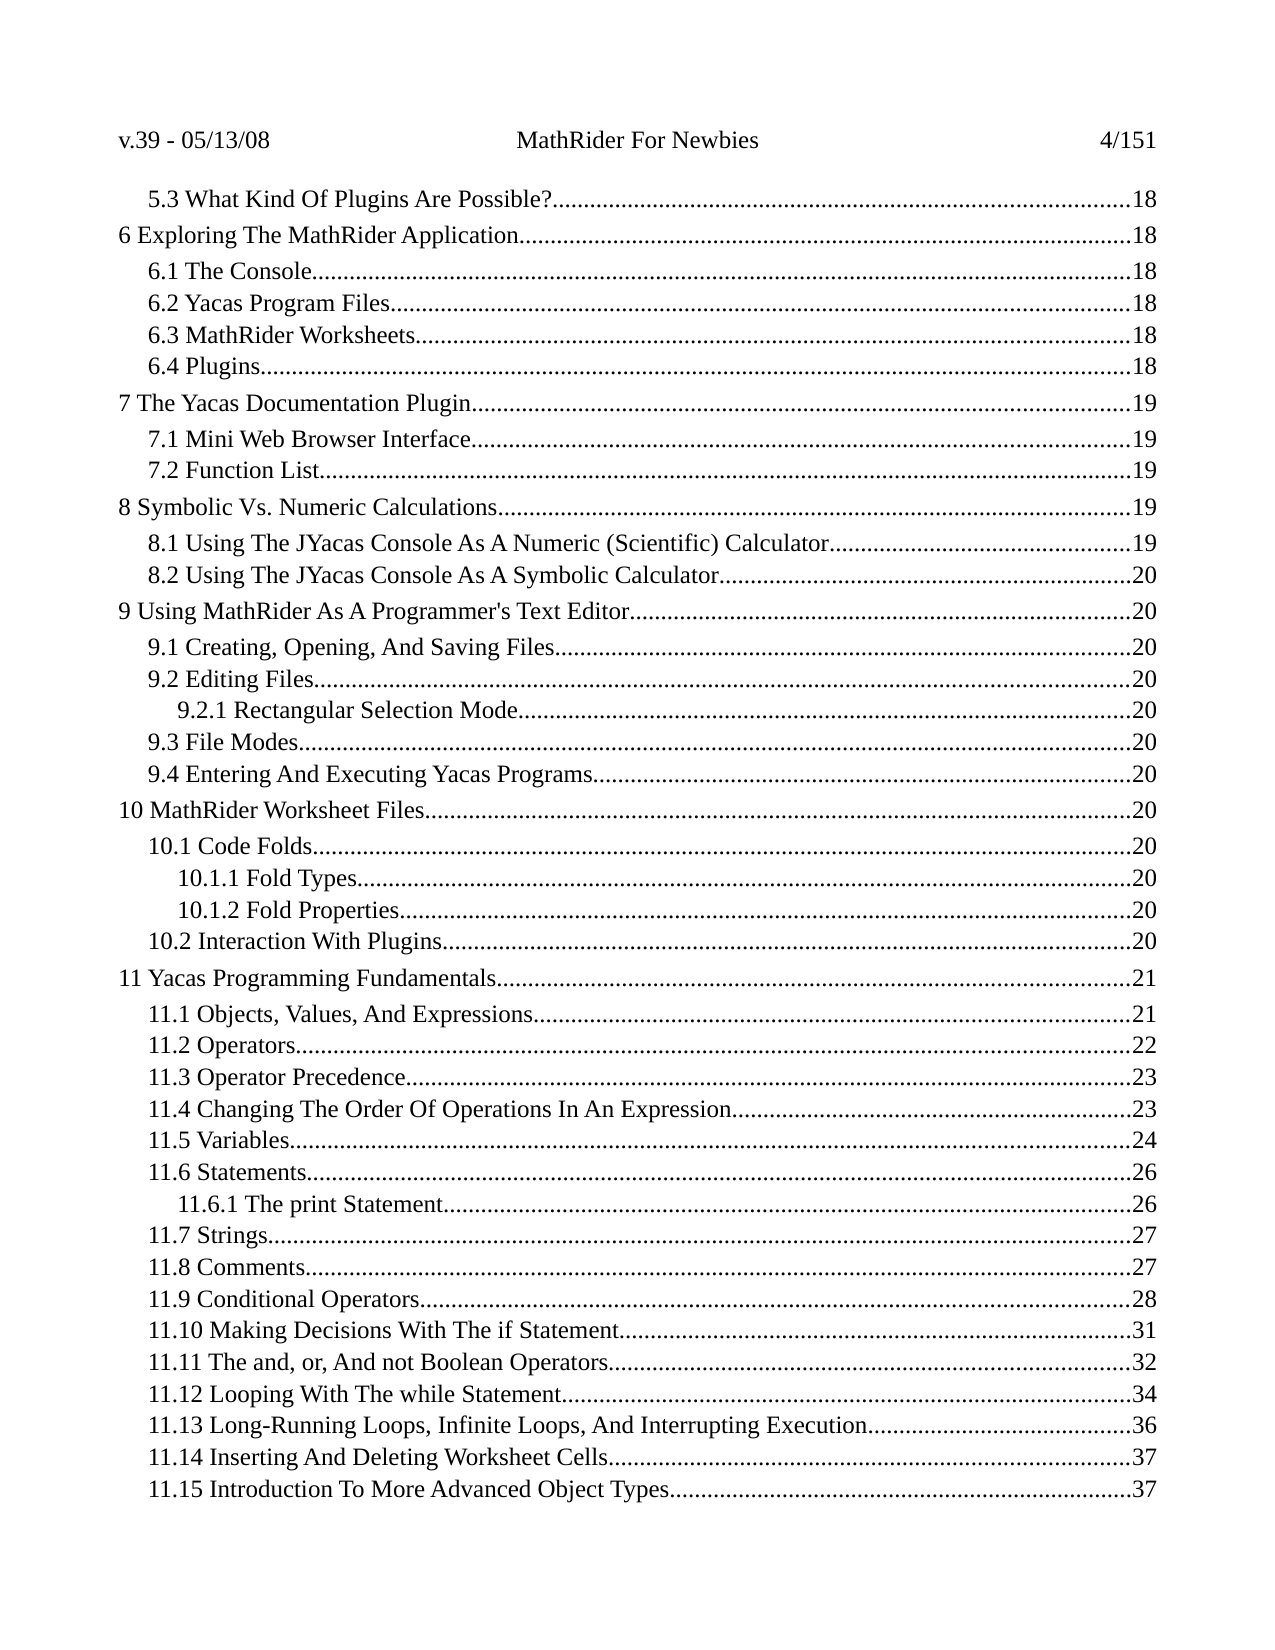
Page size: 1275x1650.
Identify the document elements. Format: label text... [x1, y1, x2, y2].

text 9.3 File Modes 20 [148, 727, 1157, 756]
text 11.5 Variables 24 [148, 1126, 1157, 1154]
text 10.1.1 Fold Types 20 [177, 863, 1157, 892]
text 8 Symbolic Vs. Numeric Calculations 19 [118, 492, 1157, 521]
text 11.6 Statements 26 [148, 1157, 1157, 1186]
text 11.15 Introduction To More Advanced Object Types 37 [148, 1474, 1157, 1503]
text 8.2 Using The JYacas Console As A Symbolic Calculator 20 [148, 560, 1157, 588]
text 9.2.1 Rectangular Selection Mode 20 [177, 696, 1157, 724]
text 6.3 MathRider Worksheets 18 [148, 320, 1157, 348]
text 7 The Yacas Documentation Plugin 19 [118, 388, 1157, 416]
text 11.13 Long-Running Loops, Infinite Loops, And Interrupting Execution 36 [148, 1411, 1157, 1439]
text 11.10 Making Decisions With The if Statement 31 [148, 1316, 1157, 1344]
text 11.3 Operator Precedence 23 [148, 1062, 1157, 1091]
text 11.4 Changing The Order Of Operations In An Expression 23 [148, 1094, 1157, 1123]
text 8.1 Using The JYacas Console As A Numeric (Scientific) Calculator 19 [148, 528, 1157, 557]
text 11 Yacas Programming Fundamentals 21 [118, 963, 1157, 991]
text 11.7 Strings 27 [148, 1221, 1157, 1249]
text 9.4 Entering And Executing Yacas Programs 20 [148, 759, 1157, 788]
text 5.3 What Kind Of Plugins Are Possible? 18 [148, 184, 1157, 213]
text 11.12 Looping With The while Statement 34 [148, 1379, 1157, 1408]
text 10.1.2 Fold Properties 20 [177, 895, 1157, 923]
text 11.8 Comments 27 [148, 1252, 1157, 1281]
text 11.2 Operators 22 [148, 1031, 1157, 1059]
text 6 Exploring The MathRider Application 18 [118, 220, 1157, 249]
text 6.1 The Console 18 [148, 256, 1157, 285]
text 7.1 Mini Web Browser Interface 19 [148, 424, 1157, 453]
text 11.14 Inserting And Deleting Worksheet Cells 37 [148, 1442, 1157, 1471]
text 11.9 Conditional Operators 28 [148, 1284, 1157, 1313]
text 11.11 The and, or, And not Boolean Operators 32 [148, 1347, 1157, 1376]
text 6.4 Plugins 18 [148, 351, 1157, 380]
text 10 MathRider Worksheet Files 20 [118, 795, 1157, 824]
text 7.2 Function List 19 [148, 456, 1157, 484]
text 10.2 Interaction With Plugins 20 [148, 926, 1157, 955]
text 6.2 Yacas Program Files 18 [148, 288, 1157, 317]
text 11.6.1 The print Statement 26 [177, 1189, 1157, 1218]
text 9.1 Creating, Opening, And Saving Files 20 [148, 632, 1157, 661]
text 10.1 Code Folds 20 [148, 831, 1157, 860]
text 9.2 Editing Files 20 [148, 664, 1157, 693]
text 11.1 Objects, Values, And Expressions 21 [148, 999, 1157, 1028]
text 9 Using MathRider As A Programmer's Text Editor 20 [118, 596, 1157, 625]
